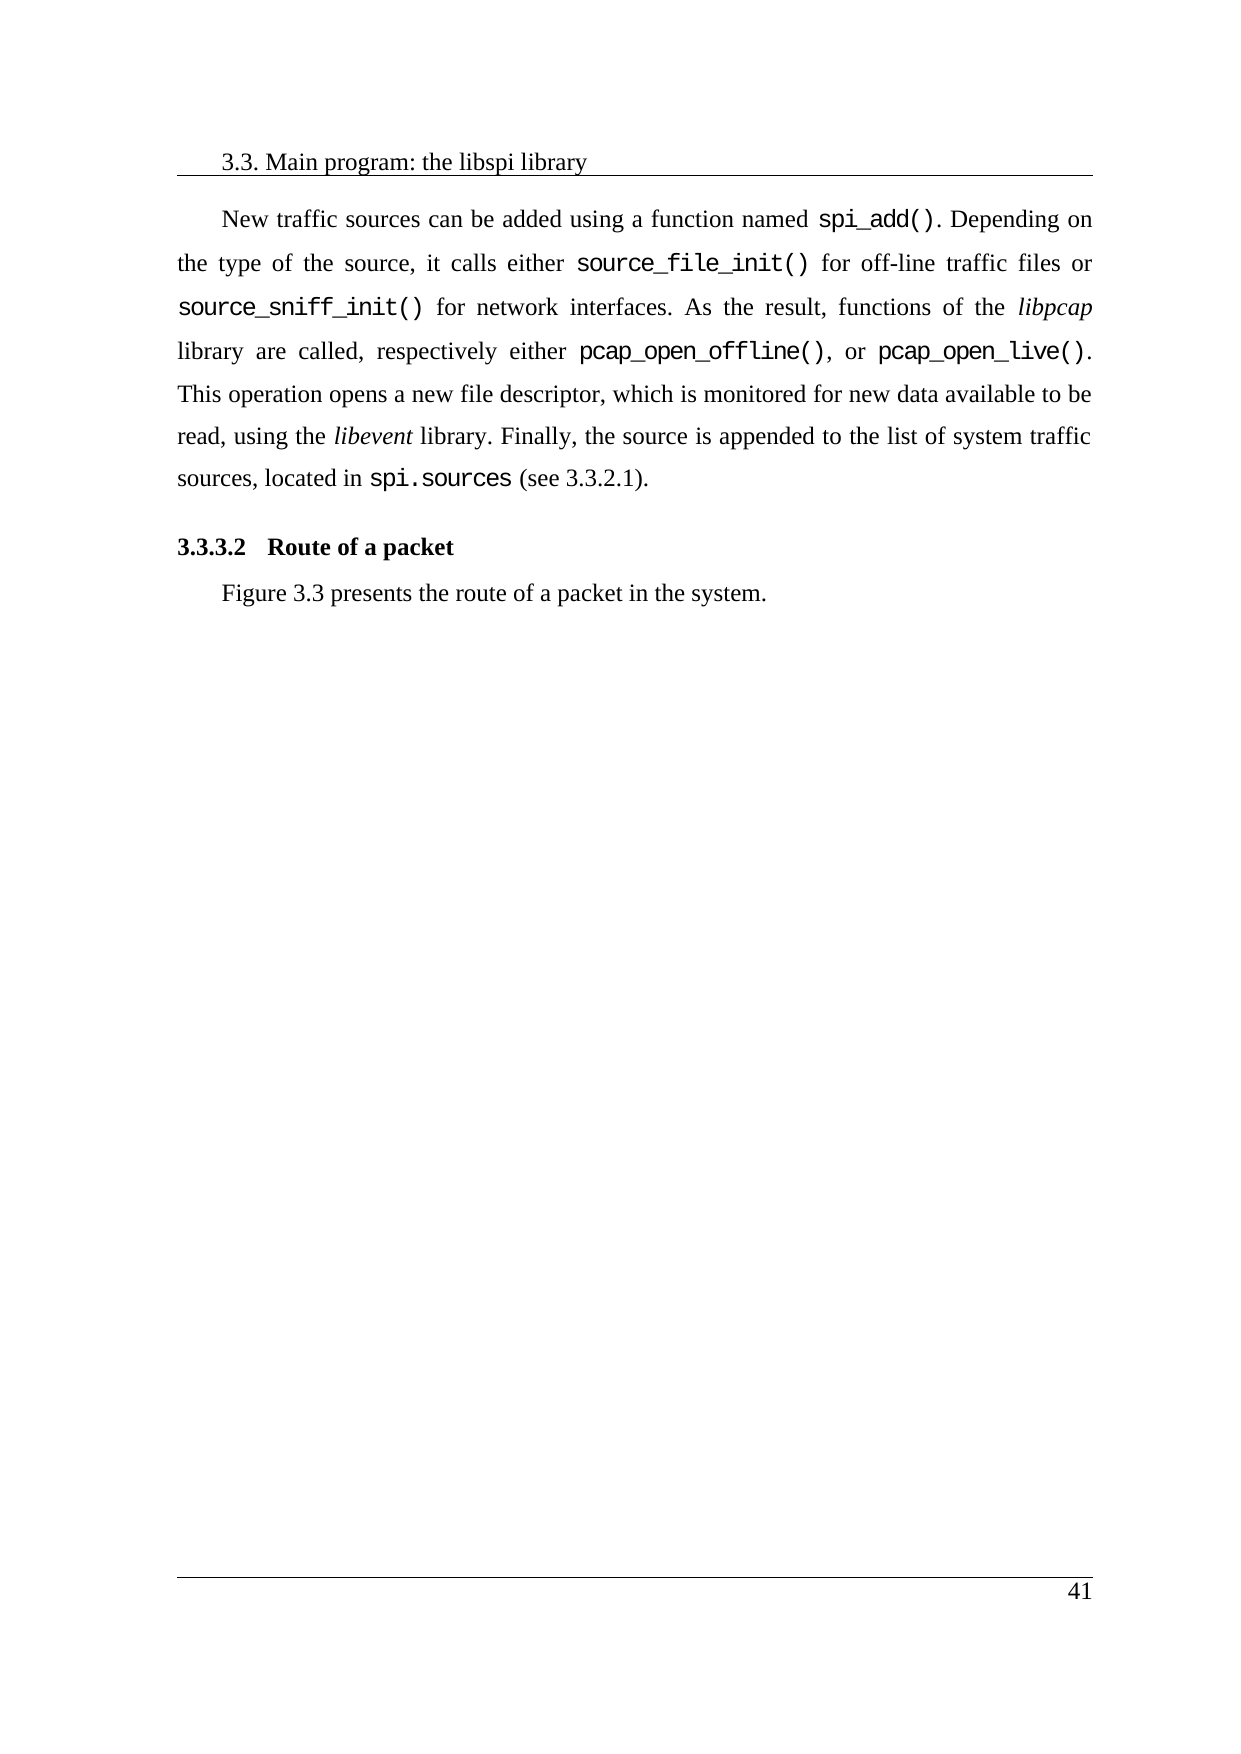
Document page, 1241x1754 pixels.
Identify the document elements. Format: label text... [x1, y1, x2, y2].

text Figure 3.3 presents the route of a packet in the system. [177, 579, 1093, 607]
text New traffic sources can be added using a function named spi_add(). Depending on the type of the source, it calls either source_file_init() for off-line traffic files or source_sniff_init() for network interfaces. As the result, functions of the libpcap library are called, respectively either pcap_open_offline(), or pcap_open_live(). This operation opens a new file descriptor, which is monitored for new data available to be read, using the libevent library. Finally, the source is appended to the list of system traffic sources, located in spi.sources (see 3.3.2.1). [177, 205, 1093, 494]
subtitle Route of a packet [177, 533, 1093, 561]
